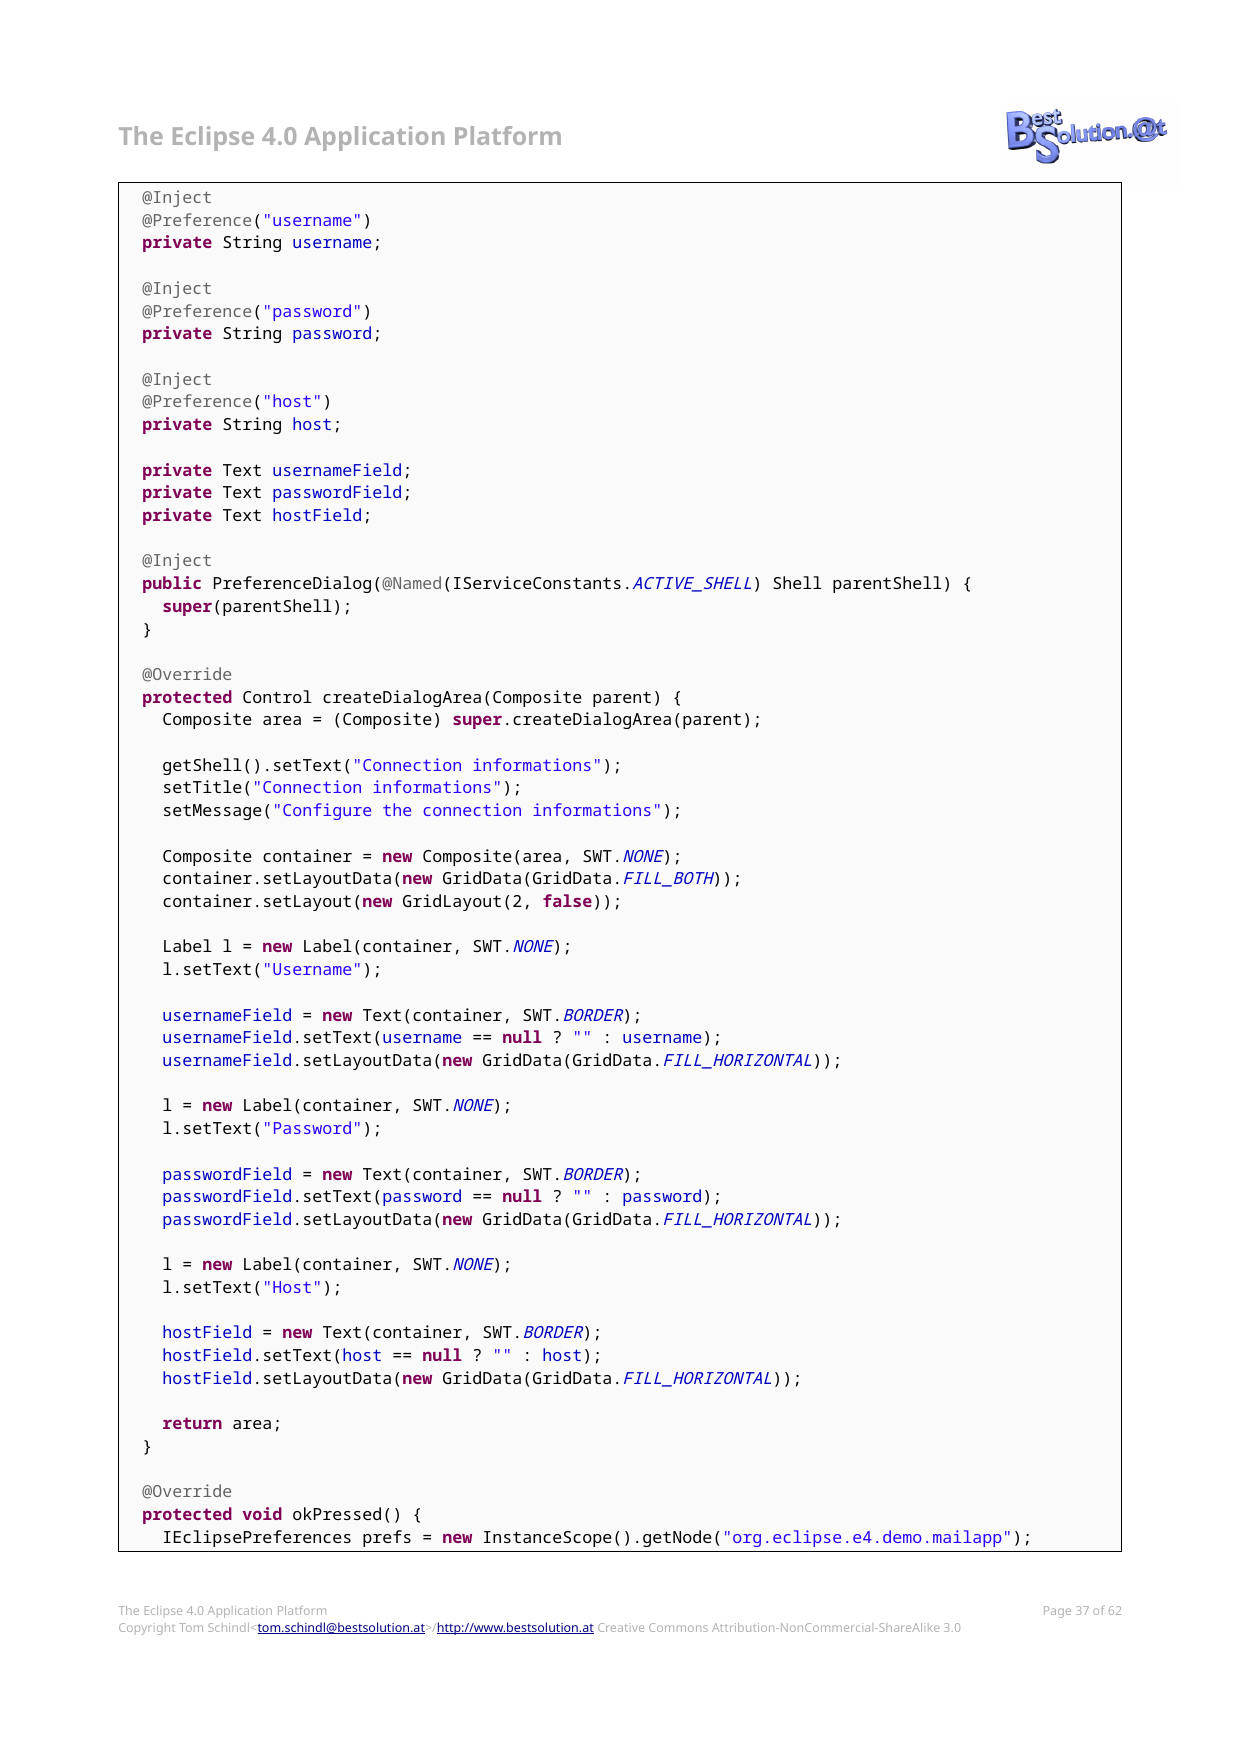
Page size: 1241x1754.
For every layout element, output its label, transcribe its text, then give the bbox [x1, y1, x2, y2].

text setMessage("Configure the connection informations"); [119, 795, 1121, 817]
text hostField.setLayoutData(new GridData(GridData.FILL_HORIZONTAL)); [119, 1362, 1121, 1385]
text private Text usernameField; [119, 454, 1121, 477]
text private String host; [119, 409, 1121, 431]
text usernameField = new Text(container, SWT.BORDER); [119, 999, 1121, 1022]
text l.setText("Host"); [119, 1272, 1121, 1294]
text @Preference("username") [119, 204, 1121, 227]
text l = new Label(container, SWT.NONE); [119, 1249, 1121, 1272]
text hostField.setText(host == null ? "" : host); [119, 1340, 1121, 1362]
text @Preference("password") [119, 295, 1121, 318]
text @Inject [119, 183, 1121, 204]
text container.setLayout(new GridLayout(2, false)); [119, 886, 1121, 908]
text passwordField = new Text(container, SWT.BORDER); [119, 1158, 1121, 1181]
text passwordField.setLayoutData(new GridData(GridData.FILL_HORIZONTAL)); [119, 1203, 1121, 1226]
picture [1002, 101, 1181, 191]
text @Preference("host") [119, 386, 1121, 409]
text @Override [119, 658, 1121, 681]
text usernameField.setLayoutData(new GridData(GridData.FILL_HORIZONTAL)); [119, 1044, 1121, 1067]
text getShell().setText("Connection informations"); [119, 749, 1121, 772]
text private String username; [119, 227, 1121, 250]
text usernameField.setText(username == null ? "" : username); [119, 1022, 1121, 1044]
text private Text hostField; [119, 499, 1121, 522]
text IEclipsePreferences prefs = new InstanceScope().getNode("org.eclipse.e4.demo.mailapp"); [119, 1521, 1121, 1551]
text setTitle("Connection informations"); [119, 772, 1121, 795]
text } [119, 613, 1121, 636]
text } [119, 1431, 1121, 1453]
text passwordField.setText(password == null ? "" : password); [119, 1181, 1121, 1203]
text @Override [119, 1476, 1121, 1499]
text container.setLayoutData(new GridData(GridData.FILL_BOTH)); [119, 863, 1121, 886]
text l.setText("Username"); [119, 954, 1121, 976]
text hostField = new Text(container, SWT.BORDER); [119, 1317, 1121, 1340]
text super(parentShell); [119, 590, 1121, 613]
text Composite area = (Composite) super.createDialogArea(parent); [119, 704, 1121, 727]
text Composite container = new Composite(area, SWT.NONE); [119, 840, 1121, 863]
text @Inject [119, 272, 1121, 295]
text l = new Label(container, SWT.NONE); [119, 1090, 1121, 1113]
text @Inject [119, 363, 1121, 386]
text private String password; [119, 318, 1121, 341]
text Label l = new Label(container, SWT.NONE); [119, 931, 1121, 954]
text @Inject [119, 545, 1121, 568]
text protected Control createDialogArea(Composite parent) { [119, 681, 1121, 704]
text public PreferenceDialog(@Named(IServiceConstants.ACTIVE_SHELL) Shell parentShell) { [119, 568, 1121, 590]
text return area; [119, 1408, 1121, 1431]
text protected void okPressed() { [119, 1499, 1121, 1521]
text private Text passwordField; [119, 477, 1121, 499]
text l.setText("Password"); [119, 1113, 1121, 1135]
